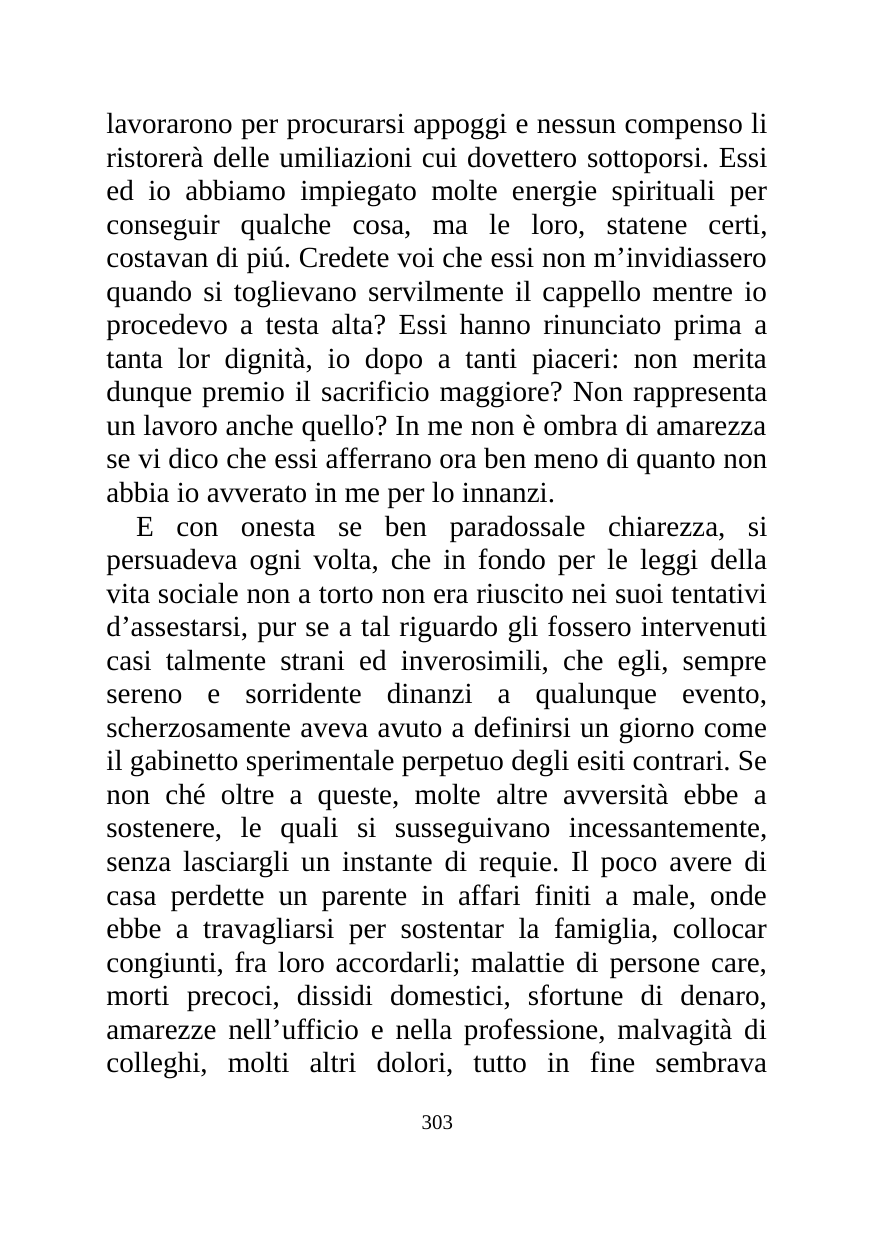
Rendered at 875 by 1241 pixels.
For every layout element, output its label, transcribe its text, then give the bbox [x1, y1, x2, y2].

text lavorarono per procurarsi appoggi e nessun compenso li ristorerà delle umiliazioni cui dovettero sottoporsi. Essi ed io abbiamo impiegato molte energie spirituali per conseguir qualche cosa, ma le loro, statene certi, costavan di piú. Credete voi che essi non m’invidiassero quando si toglievano servilmente il cappello mentre io procedevo a testa alta? Essi hanno rinunciato prima a tanta lor dignità, io dopo a tanti piaceri: non merita dunque premio il sacrificio maggiore? Non rappresenta un lavoro anche quello? In me non è ombra di amarezza se vi dico che essi afferrano ora ben meno di quanto non abbia io avverato in me per lo innanzi. [106, 106, 768, 509]
text E con onesta se ben paradossale chiarezza, si persuadeva ogni volta, che in fondo per le leggi della vita sociale non a torto non era riuscito nei suoi tentativi d’assestarsi, pur se a tal riguardo gli fossero intervenuti casi talmente strani ed inverosimili, che egli, sempre sereno e sorridente dinanzi a qualunque evento, scherzosamente aveva avuto a definirsi un giorno come il gabinetto sperimentale perpetuo degli esiti contrari. Se non ché oltre a queste, molte altre avversità ebbe a sostenere, le quali si susseguivano incessantemente, senza lasciargli un instante di requie. Il poco avere di casa perdette un parente in affari finiti a male, onde ebbe a travagliarsi per sostentar la famiglia, collocar congiunti, fra loro accordarli; malattie di persone care, morti precoci, dissidi domestici, sfortune di denaro, amarezze nell’ufficio e nella professione, malvagità di colleghi, molti altri dolori, tutto in fine sembrava [106, 509, 768, 1079]
